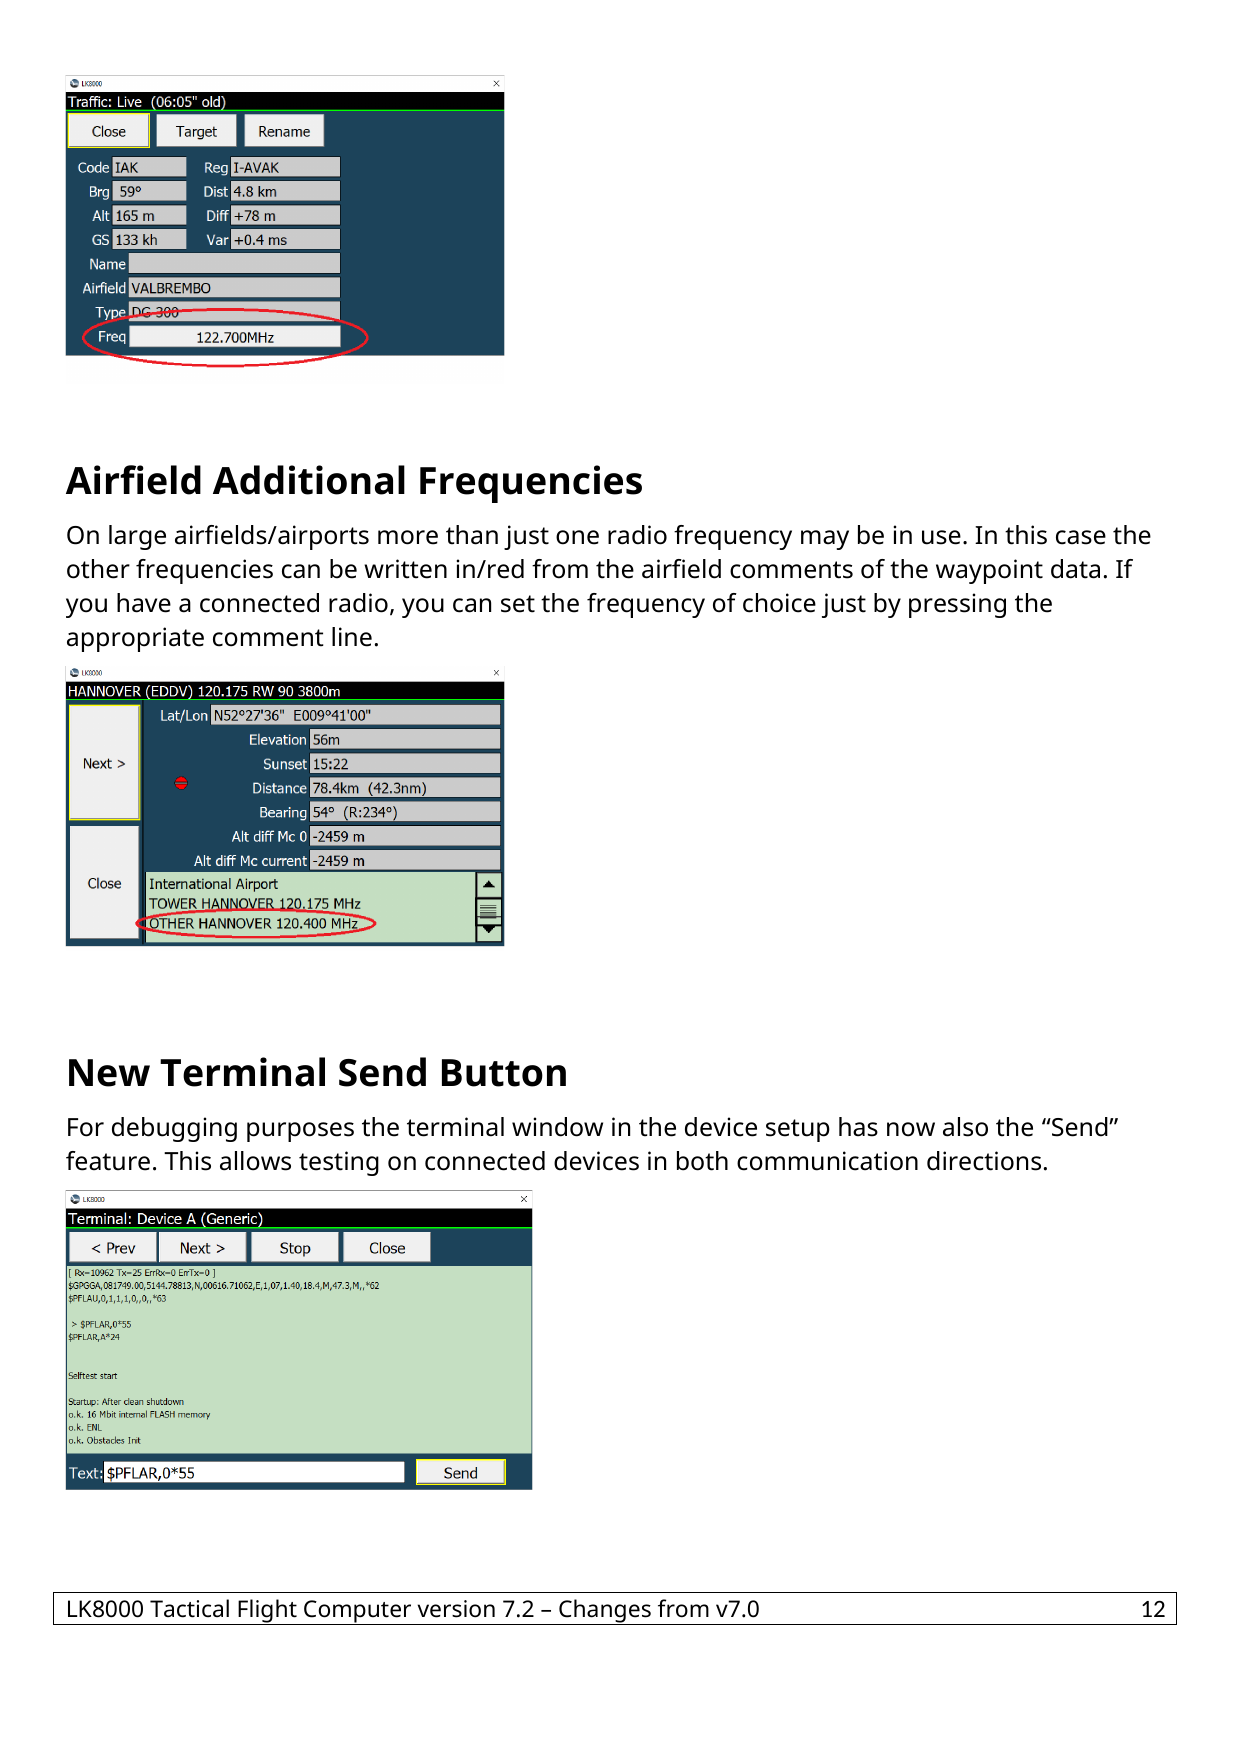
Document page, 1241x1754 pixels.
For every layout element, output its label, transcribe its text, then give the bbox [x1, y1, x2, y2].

subtitle New Terminal Send Button [66, 1046, 1181, 1097]
text On large airfields/airports more than just one radio frequency may be in use. In this case the other frequencies can be written in/red from the airfield comments of the waypoint data. If you have a connected radio, you can set the frequency of choice just by pressing the appropriate comment line. [66, 518, 1181, 654]
subtitle Airfield Additional Frequencies [66, 454, 1181, 505]
picture [65, 1190, 533, 1490]
picture [65, 75, 505, 384]
picture [65, 666, 505, 951]
text For debugging purposes the terminal window in the device setup has now also the “Send” feature. This allows testing on connected devices in both communication directions. [66, 1110, 1181, 1178]
